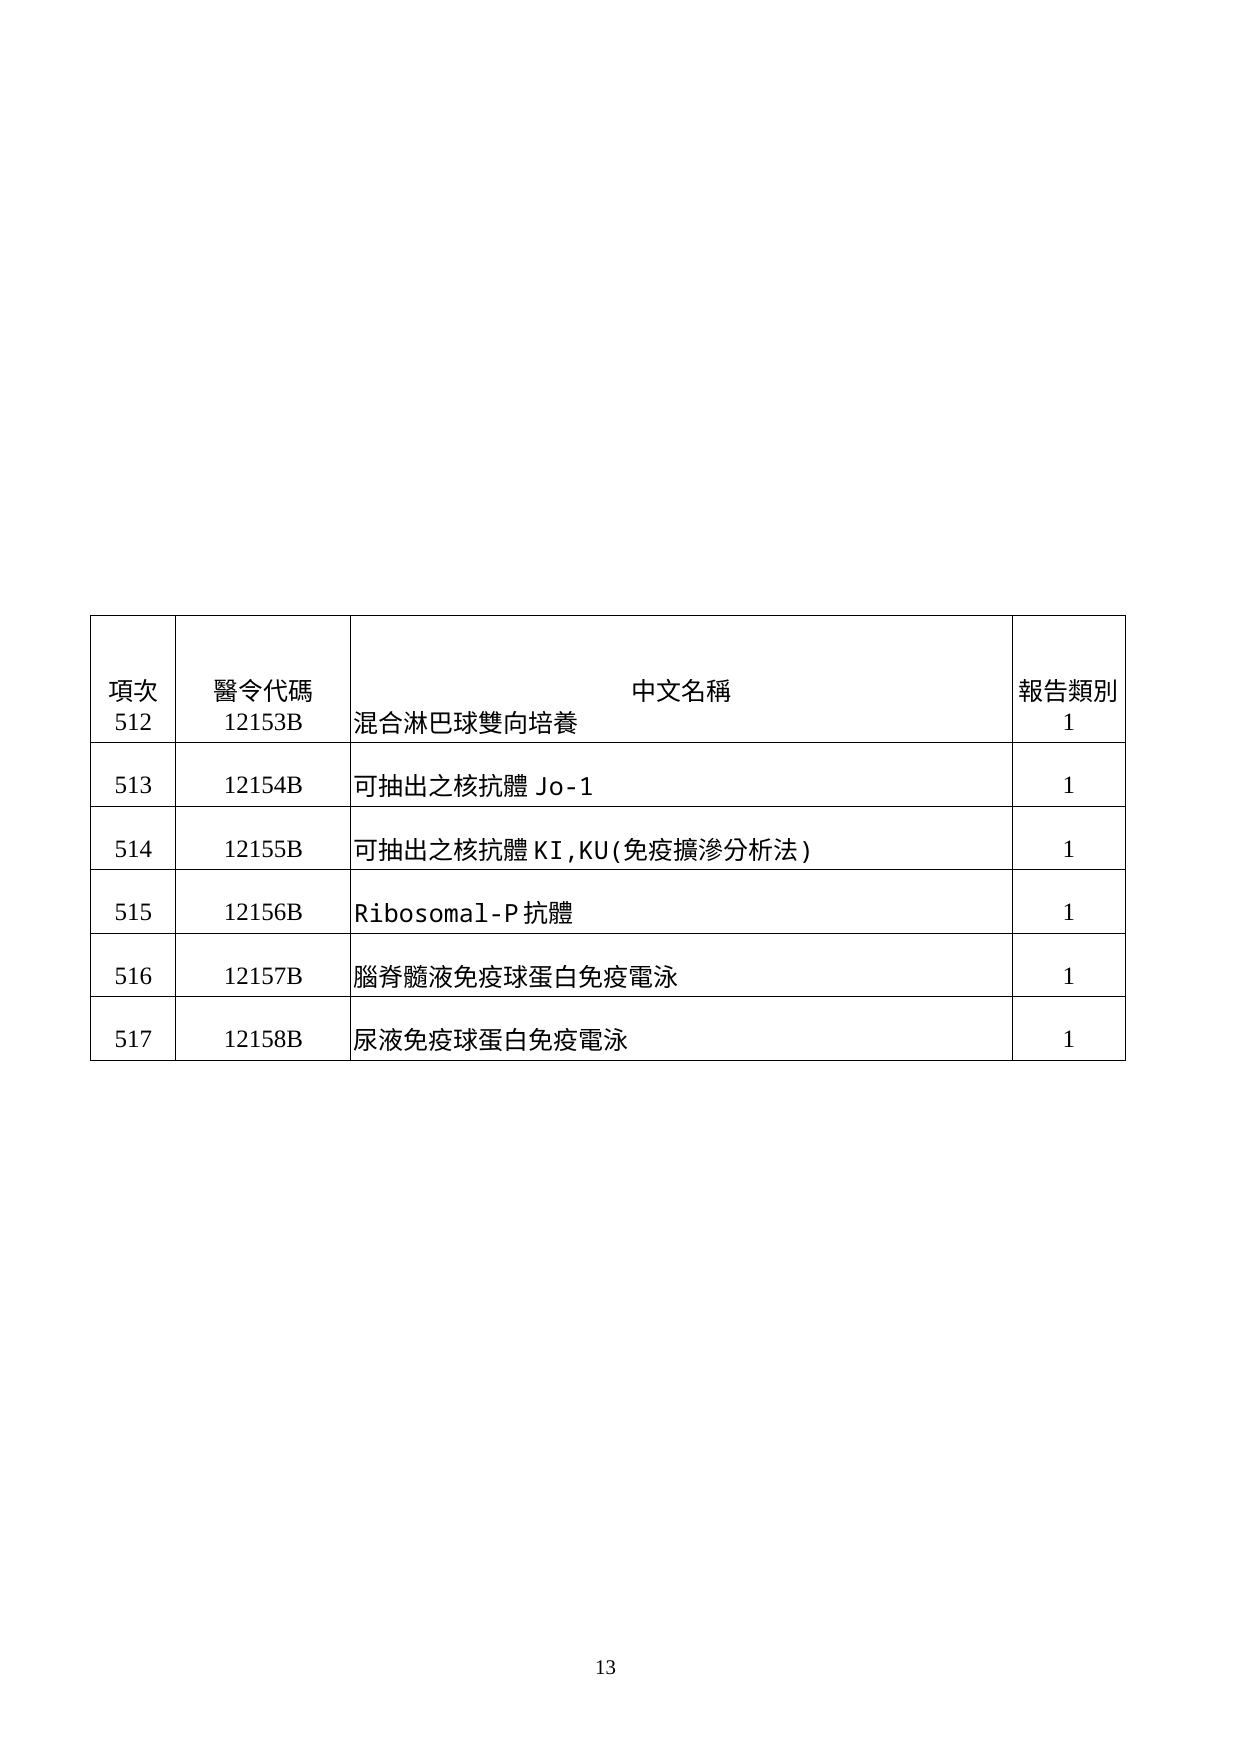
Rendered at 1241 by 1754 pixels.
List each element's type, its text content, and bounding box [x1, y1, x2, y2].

table_cell 可抽出之核抗體KI,KU(免疫擴滲分析法) [351, 807, 1012, 869]
table_cell 尿液免疫球蛋白免疫電泳 [351, 997, 1012, 1060]
table_cell 12155B [176, 807, 350, 869]
table_cell Ribosomal-P抗體 [351, 870, 1012, 933]
table_cell 512 [91, 679, 175, 742]
table_header [91, 616, 175, 742]
table_cell 513 [91, 743, 175, 806]
table_cell 腦脊髓液免疫球蛋白免疫電泳 [351, 934, 1012, 996]
table_cell 514 [91, 807, 175, 869]
table_cell 517 [91, 997, 175, 1060]
table_header [176, 616, 350, 742]
table_cell 12154B [176, 743, 350, 806]
table_cell [1126, 996, 1240, 1060]
table_header [1126, 615, 1240, 678]
table_cell 1 [1013, 870, 1125, 933]
table_cell 1 [1013, 807, 1125, 869]
table_cell 1 [1013, 679, 1125, 742]
table_cell [1126, 933, 1240, 996]
table_cell 1 [1013, 934, 1125, 996]
table_header [351, 616, 1012, 742]
table_cell 515 [91, 870, 175, 933]
table_cell 可抽出之核抗體Jo-1 [351, 743, 1012, 806]
table_cell 12157B [176, 934, 350, 996]
table_cell [1126, 742, 1240, 806]
table_cell 516 [91, 934, 175, 996]
table_cell [1126, 806, 1240, 869]
table_cell 1 [1013, 997, 1125, 1060]
table_cell 12153B [176, 679, 350, 742]
table_cell [1126, 869, 1240, 933]
table_header [1013, 616, 1125, 742]
table_cell 1 [1013, 743, 1125, 806]
table_cell 混合淋巴球雙向培養 [351, 679, 1012, 742]
table_cell 12156B [176, 870, 350, 933]
table_cell [1126, 679, 1240, 742]
table_cell 12158B [176, 997, 350, 1060]
